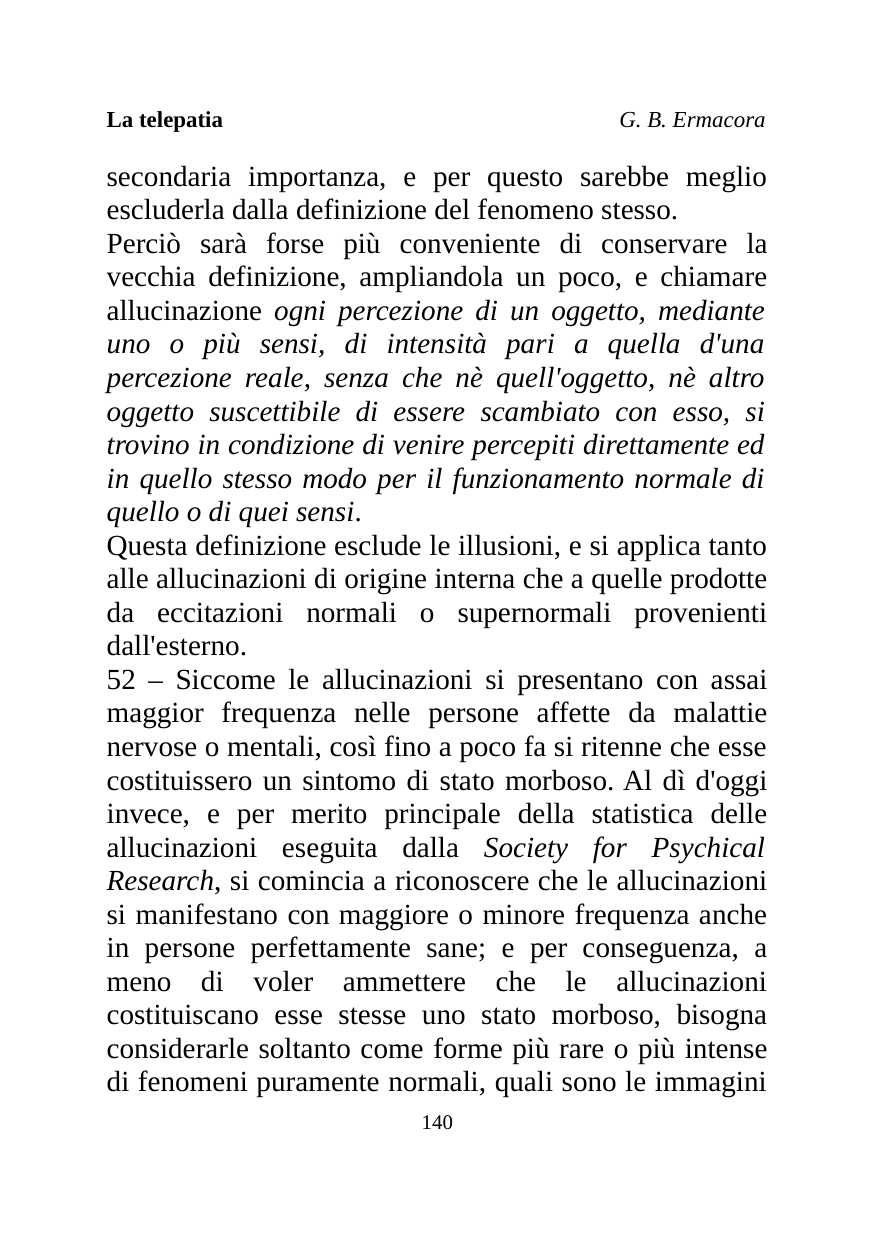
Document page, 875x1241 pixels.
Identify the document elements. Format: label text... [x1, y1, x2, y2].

text secondaria importanza, e per questo sarebbe meglio escluderla dalla definizione del fenomeno stesso. [106, 159, 768, 226]
text Questa definizione esclude le illusioni, e si applica tanto alle allucinazioni di origine interna che a quelle prodotte da eccitazioni normali o supernormali provenienti dall'esterno. [106, 528, 768, 662]
text 52 – Siccome le allucinazioni si presentano con assai maggior frequenza nelle persone affette da malattie nervose o mentali, così fino a poco fa si ritenne che esse costituissero un sintomo di stato morboso. Al dì d'oggi invece, e per merito principale della statistica delle allucinazioni eseguita dalla Society for Psychical Research, si comincia a riconoscere che le allucinazioni si manifestano con maggiore o minore frequenza anche in persone perfettamente sane; e per conseguenza, a meno di voler ammettere che le allucinazioni costituiscano esse stesse uno stato morboso, bisogna considerarle soltanto come forme più rare o più intense di fenomeni puramente normali, quali sono le immagini [106, 662, 768, 1098]
text Perciò sarà forse più conveniente di conservare la vecchia definizione, ampliandola un poco, e chiamare allucinazione ogni percezione di un oggetto, mediante uno o più sensi, di intensità pari a quella d'una percezione reale, senza che nè quell'oggetto, nè altro oggetto suscettibile di essere scambiato con esso, si trovino in condizione di venire percepiti direttamente ed in quello stesso modo per il funzionamento normale di quello o di quei sensi. [106, 226, 768, 528]
